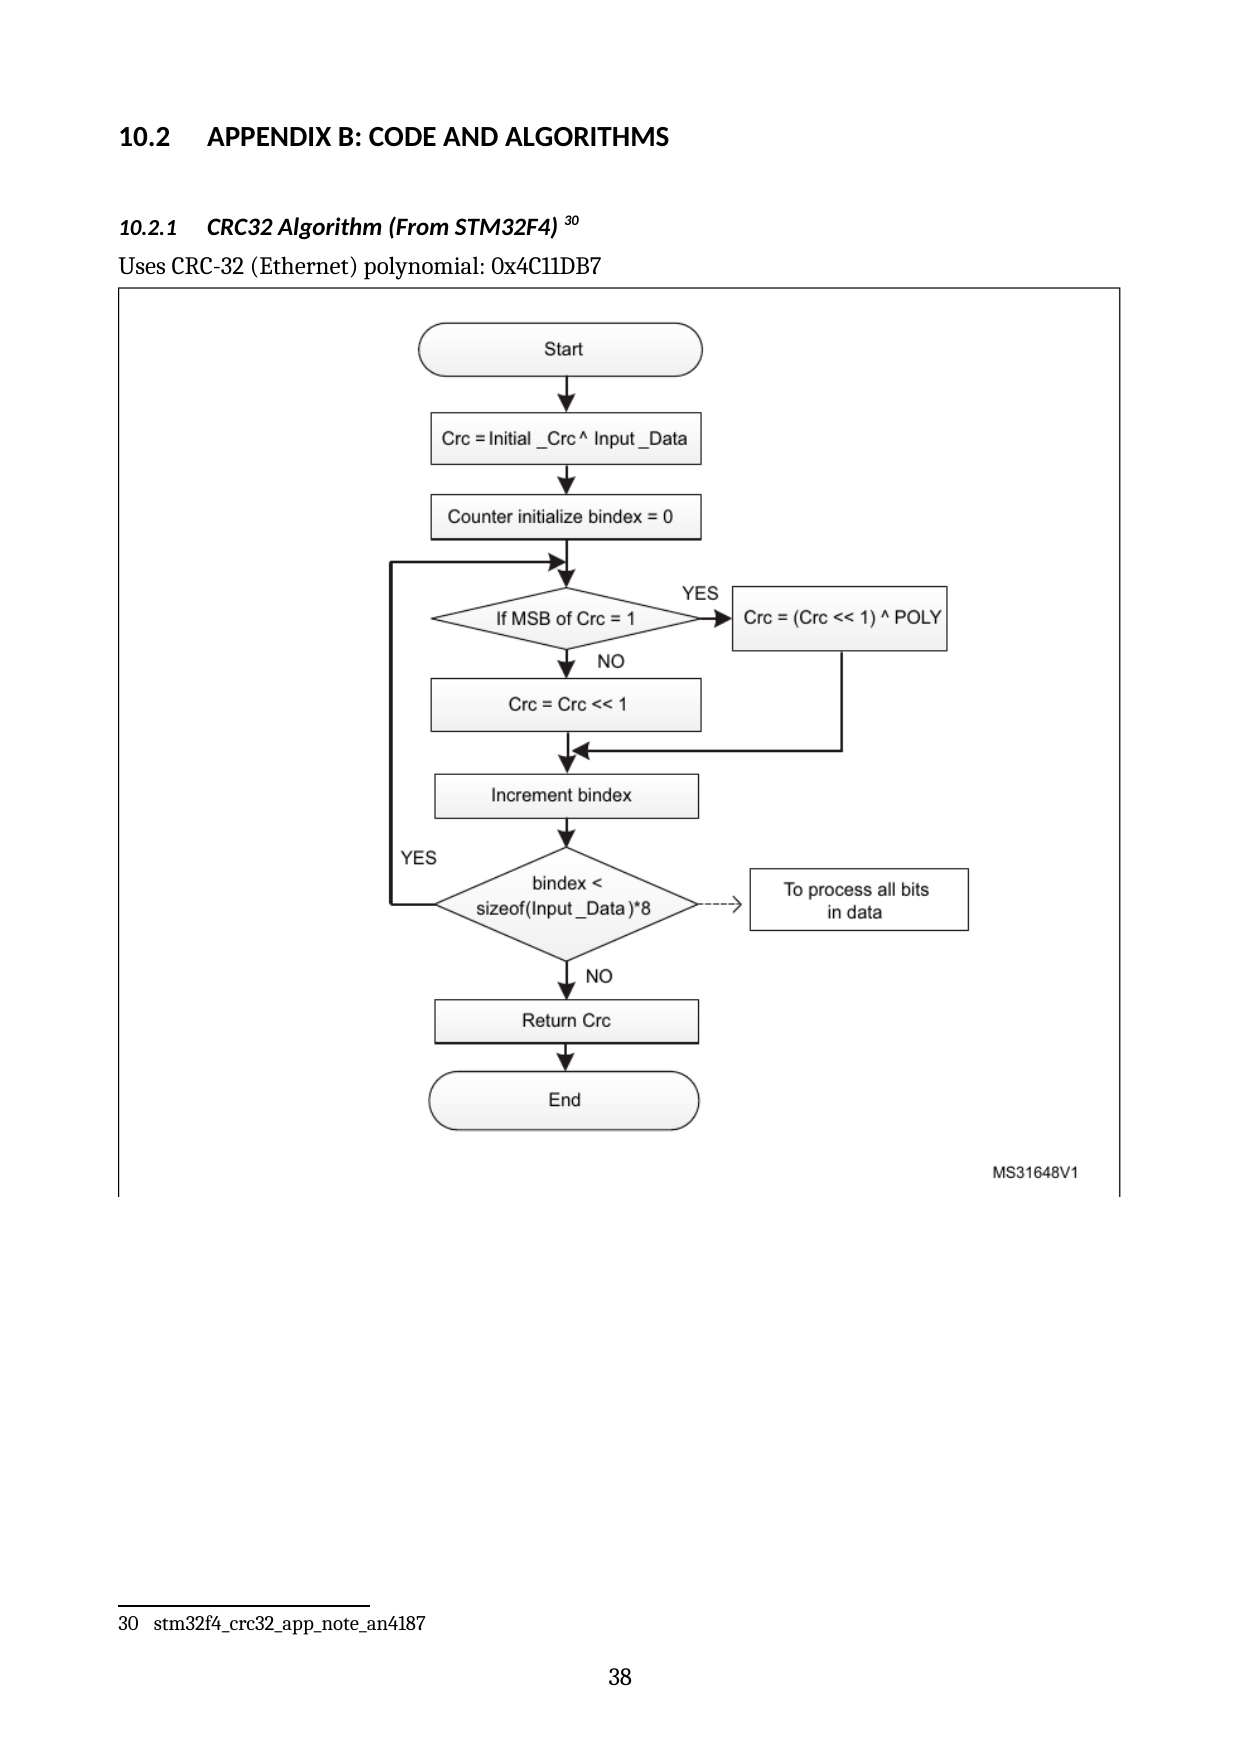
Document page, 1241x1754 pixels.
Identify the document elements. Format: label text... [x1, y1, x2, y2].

text Uses CRC-32 (Ethernet) polynomial: 0x4C11DB7 [118, 252, 1122, 281]
list stm32f4_crc32_app_note_an4187 [118, 1612, 1122, 1636]
subtitle APPENDIX B: CODE AND ALGORITHMS [118, 118, 1122, 154]
subtitle CRC32 Algorithm (From STM32F4) [118, 211, 1122, 241]
picture [118, 285, 1123, 1197]
